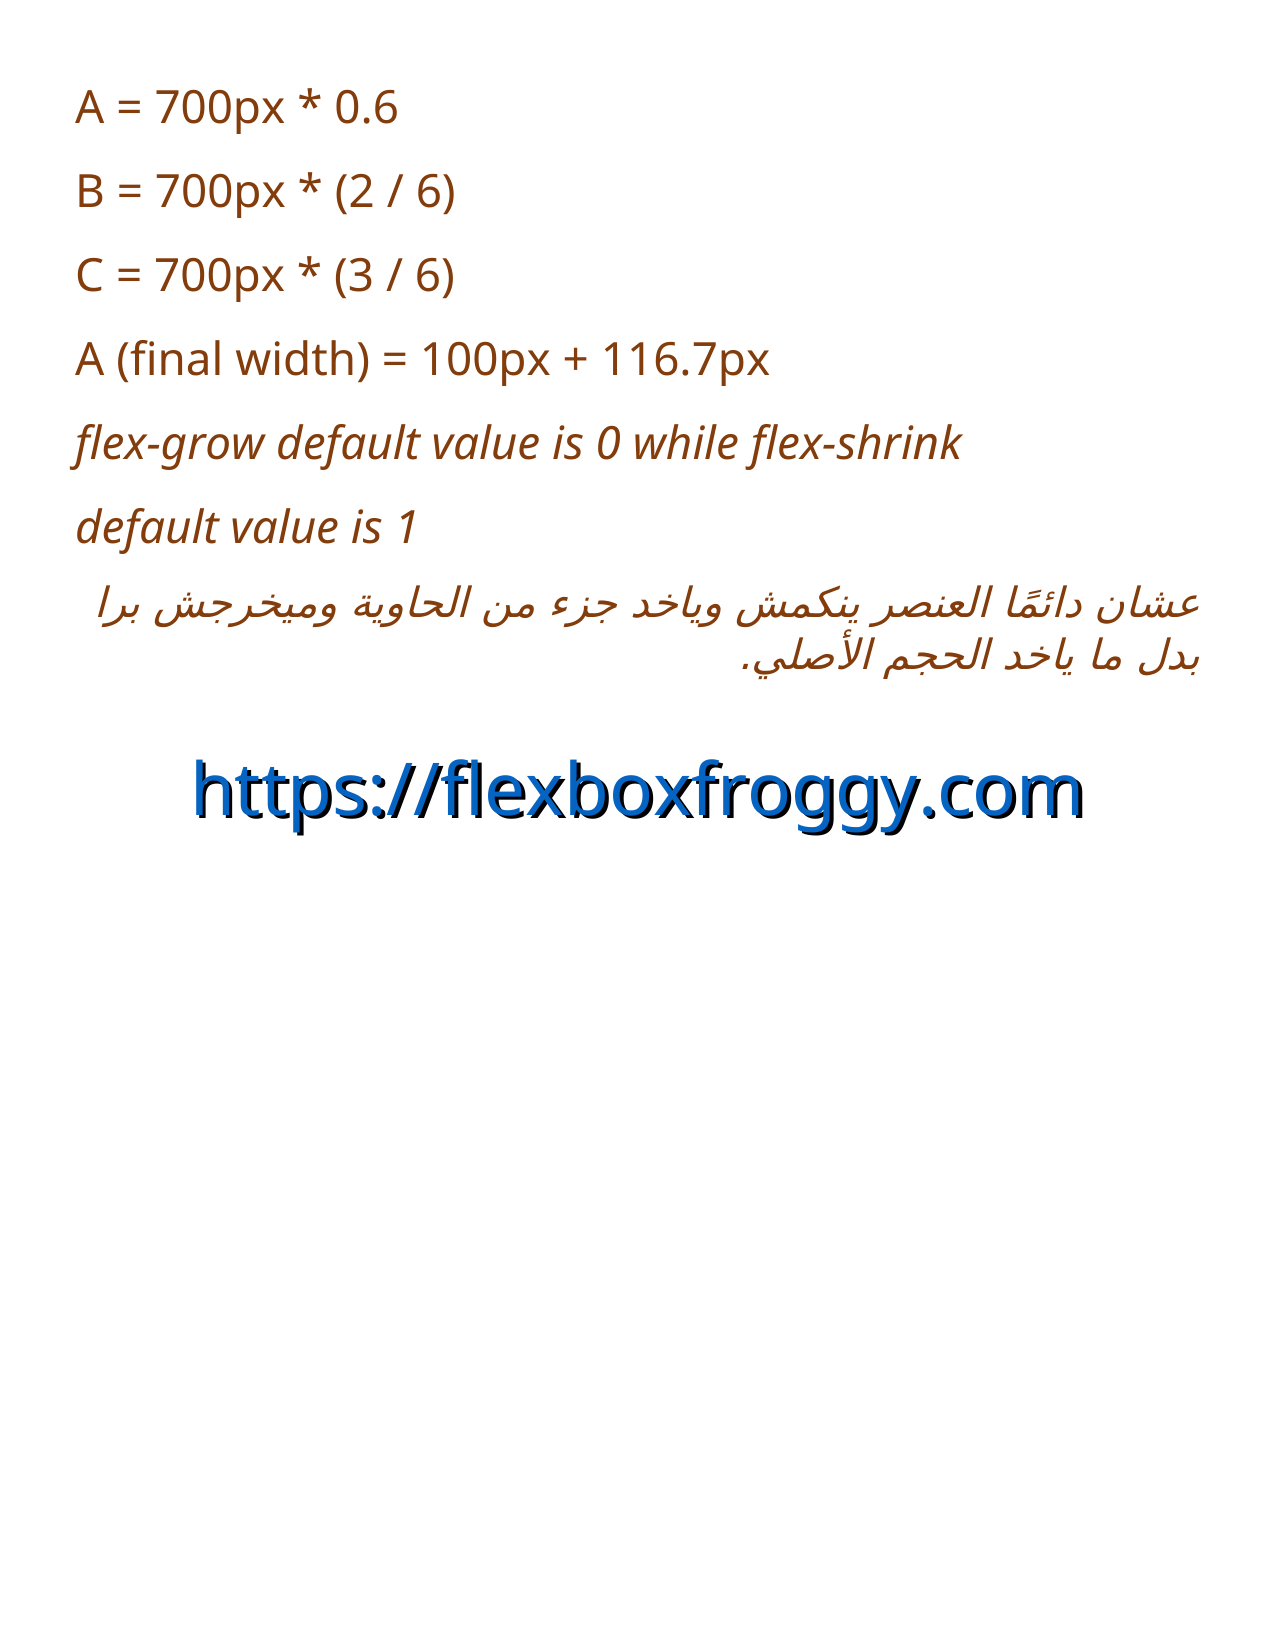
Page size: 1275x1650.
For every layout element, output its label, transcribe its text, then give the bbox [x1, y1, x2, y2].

text A (final width) = 100px + 116.7px [75, 327, 1200, 389]
text A = 700px * 0.6 [75, 75, 1200, 137]
text C = 700px * (3 / 6) [75, 243, 1200, 305]
text B = 700px * (2 / 6) [75, 159, 1200, 221]
text https://flexboxfroggy.com [75, 737, 1200, 836]
text flex-grow default value is 0 while flex-shrink [75, 411, 1200, 473]
text default value is 1 [75, 495, 1200, 557]
text عشان دائمًا العنصر ينكمش وياخد جزء من الحاوية وميخرجش برا بدل ما ياخد الحجم الأصلي. [75, 579, 1200, 680]
